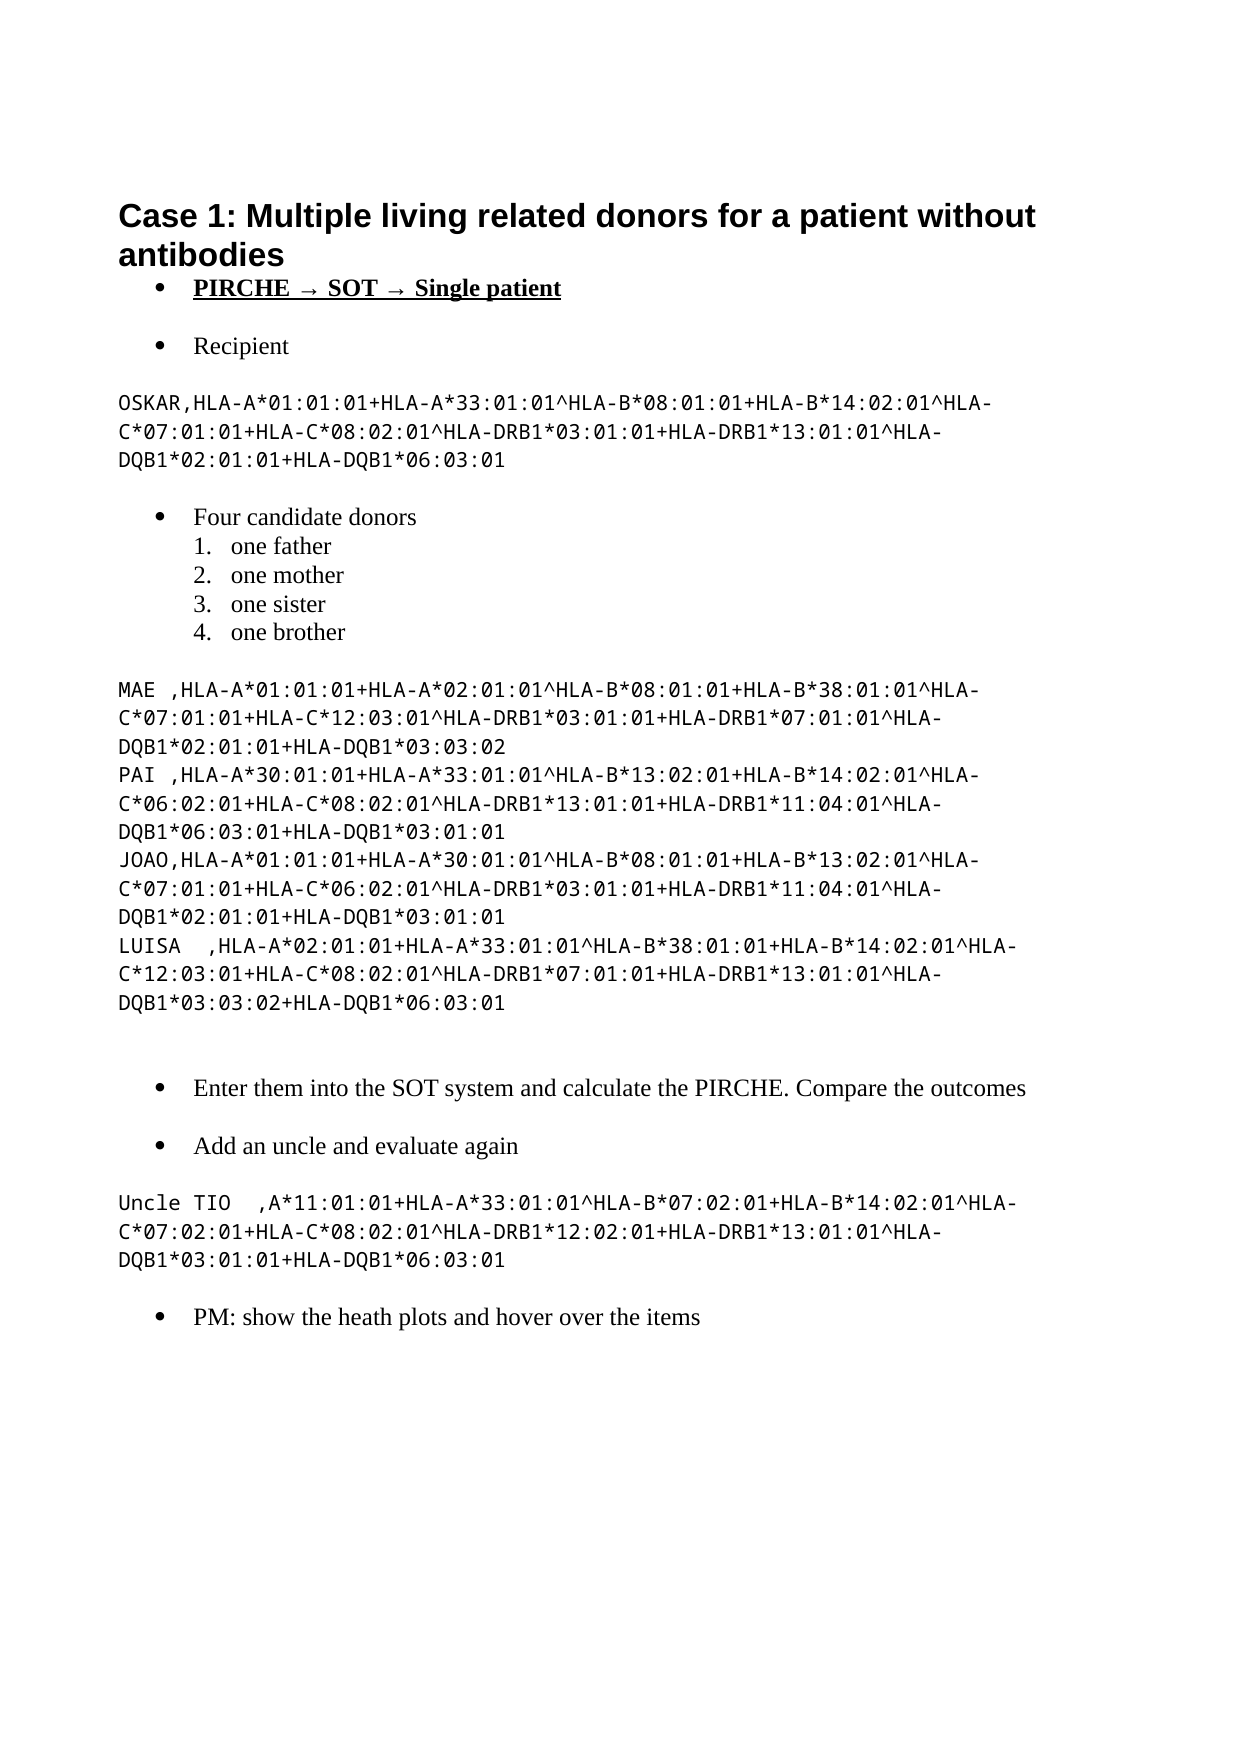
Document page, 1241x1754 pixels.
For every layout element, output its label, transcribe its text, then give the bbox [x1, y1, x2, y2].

text Uncle TIO ,A*11:01:01+HLA-A*33:01:01^HLA-B*07:02:01+HLA-B*14:02:01^HLA-C*07:02:01+HLA-C*08:02:01^HLA-DRB1*12:02:01+HLA-DRB1*13:01:01^HLA-DQB1*03:01:01+HLA-DQB1*06:03:01 [118, 1188, 1122, 1274]
text MAE ,HLA-A*01:01:01+HLA-A*02:01:01^HLA-B*08:01:01+HLA-B*38:01:01^HLA-C*07:01:01+HLA-C*12:03:01^HLA-DRB1*03:01:01+HLA-DRB1*07:01:01^HLA-DQB1*02:01:01+HLA-DQB1*03:03:02 [118, 675, 1122, 760]
list Enter them into the SOT system and calculate the PIRCHE. Compare the outcomes [156, 1073, 1122, 1102]
text JOAO,HLA-A*01:01:01+HLA-A*30:01:01^HLA-B*08:01:01+HLA-B*13:02:01^HLA-C*07:01:01+HLA-C*06:02:01^HLA-DRB1*03:01:01+HLA-DRB1*11:04:01^HLA-DQB1*02:01:01+HLA-DQB1*03:01:01 [118, 846, 1122, 931]
text PAI ,HLA-A*30:01:01+HLA-A*33:01:01^HLA-B*13:02:01+HLA-B*14:02:01^HLA-C*06:02:01+HLA-C*08:02:01^HLA-DRB1*13:01:01+HLA-DRB1*11:04:01^HLA-DQB1*06:03:01+HLA-DQB1*03:01:01 [118, 760, 1122, 846]
list one sister [193, 589, 1122, 617]
list Recipient [156, 331, 1122, 359]
subtitle Case 1: Multiple living related donors for a patient without antibodies [118, 196, 1122, 273]
list one brother [193, 617, 1122, 646]
list Add an uncle and evaluate again [156, 1131, 1122, 1159]
text OSKAR,HLA-A*01:01:01+HLA-A*33:01:01^HLA-B*08:01:01+HLA-B*14:02:01^HLA-C*07:01:01+HLA-C*08:02:01^HLA-DRB1*03:01:01+HLA-DRB1*13:01:01^HLA-DQB1*02:01:01+HLA-DQB1*06:03:01 [118, 388, 1122, 474]
list PM: show the heath plots and hover over the items [156, 1302, 1122, 1331]
list PIRCHE → SOT → Single patient [156, 273, 1122, 302]
text LUISA ,HLA-A*02:01:01+HLA-A*33:01:01^HLA-B*38:01:01+HLA-B*14:02:01^HLA-C*12:03:01+HLA-C*08:02:01^HLA-DRB1*07:01:01+HLA-DRB1*13:01:01^HLA-DQB1*03:03:02+HLA-DQB1*06:03:01 [118, 931, 1122, 1016]
list one father [193, 531, 1122, 560]
list Four candidate donors [156, 502, 1122, 531]
list one mother [193, 560, 1122, 589]
